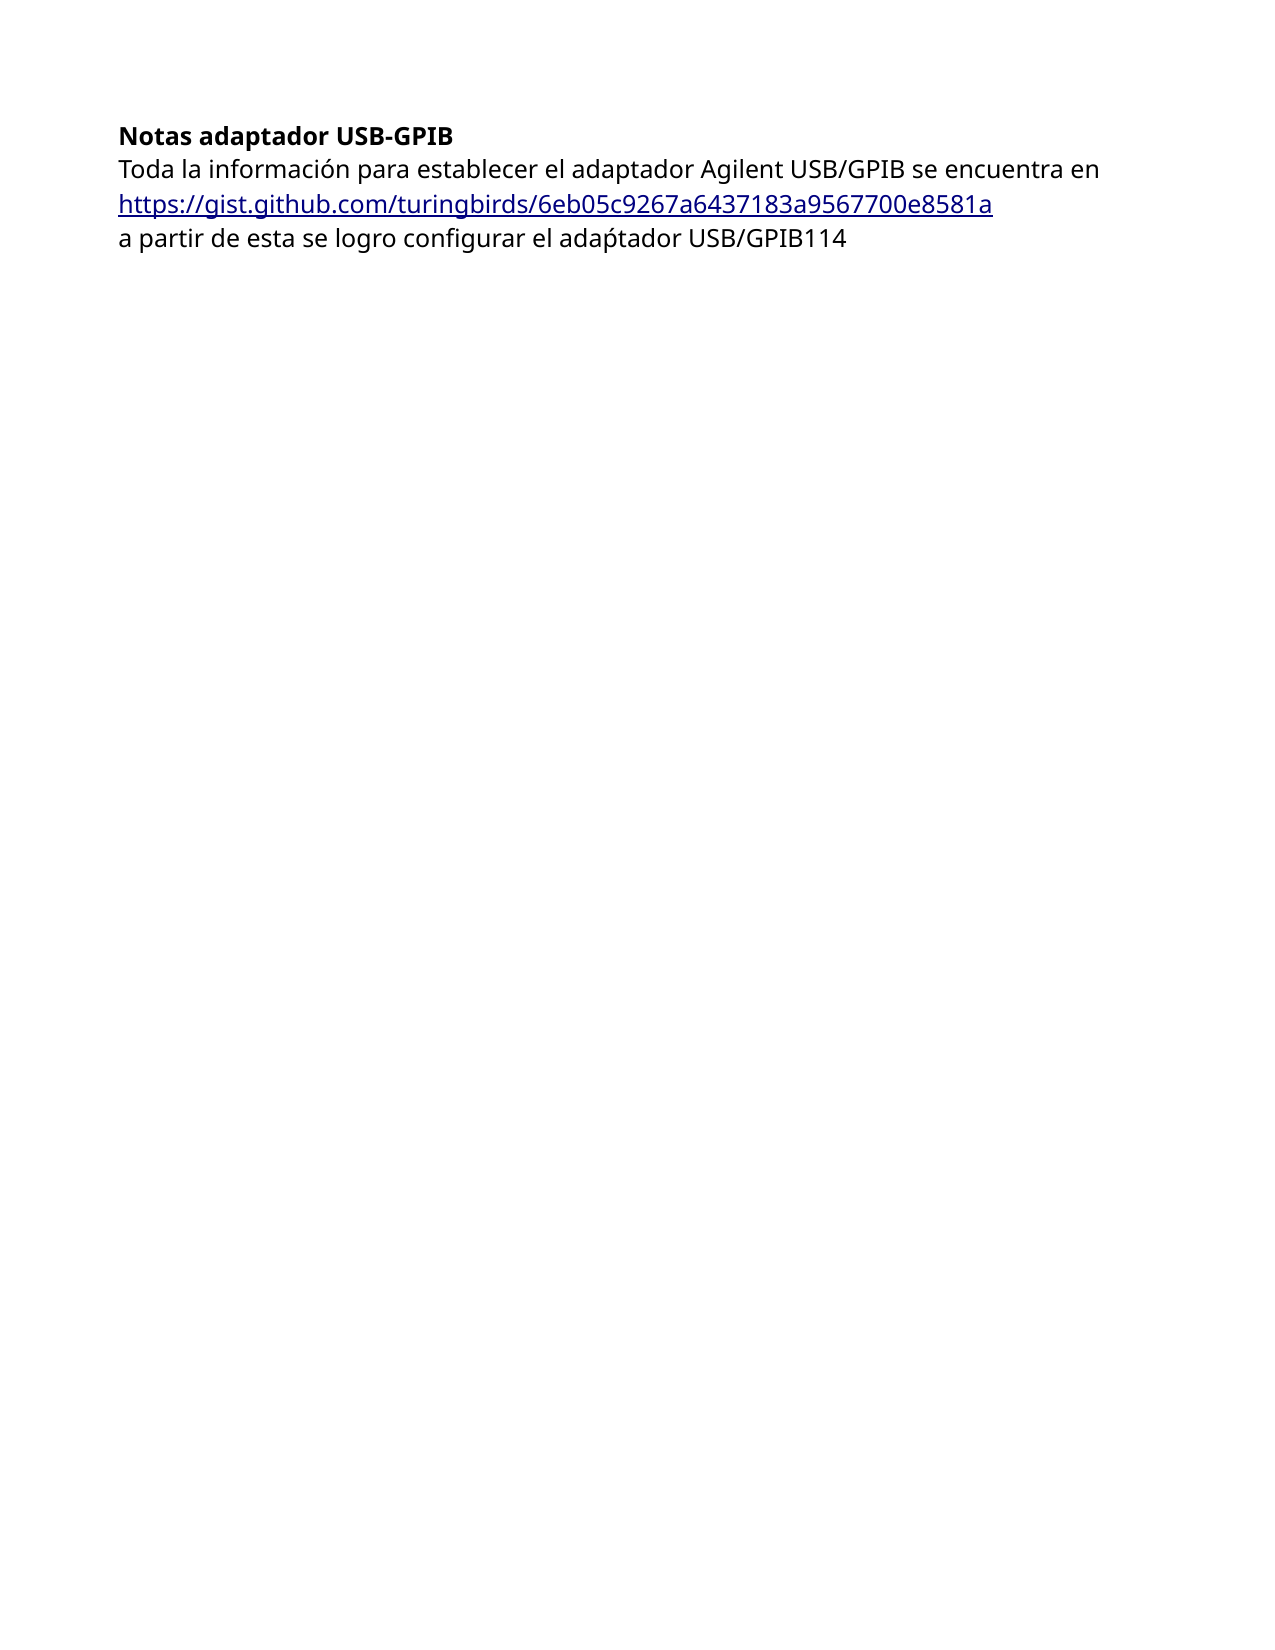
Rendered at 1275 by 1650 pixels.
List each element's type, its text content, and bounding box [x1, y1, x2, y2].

text Notas adaptador USB-GPIB [118, 118, 1157, 152]
text Toda la información para establecer el adaptador Agilent USB/GPIB se encuentra en [118, 152, 1157, 186]
text a partir de esta se logro configurar el adaṕtador USB/GPIB114 [118, 220, 1157, 254]
text https://gist.github.com/turingbirds/6eb05c9267a6437183a9567700e8581a [118, 186, 1157, 220]
